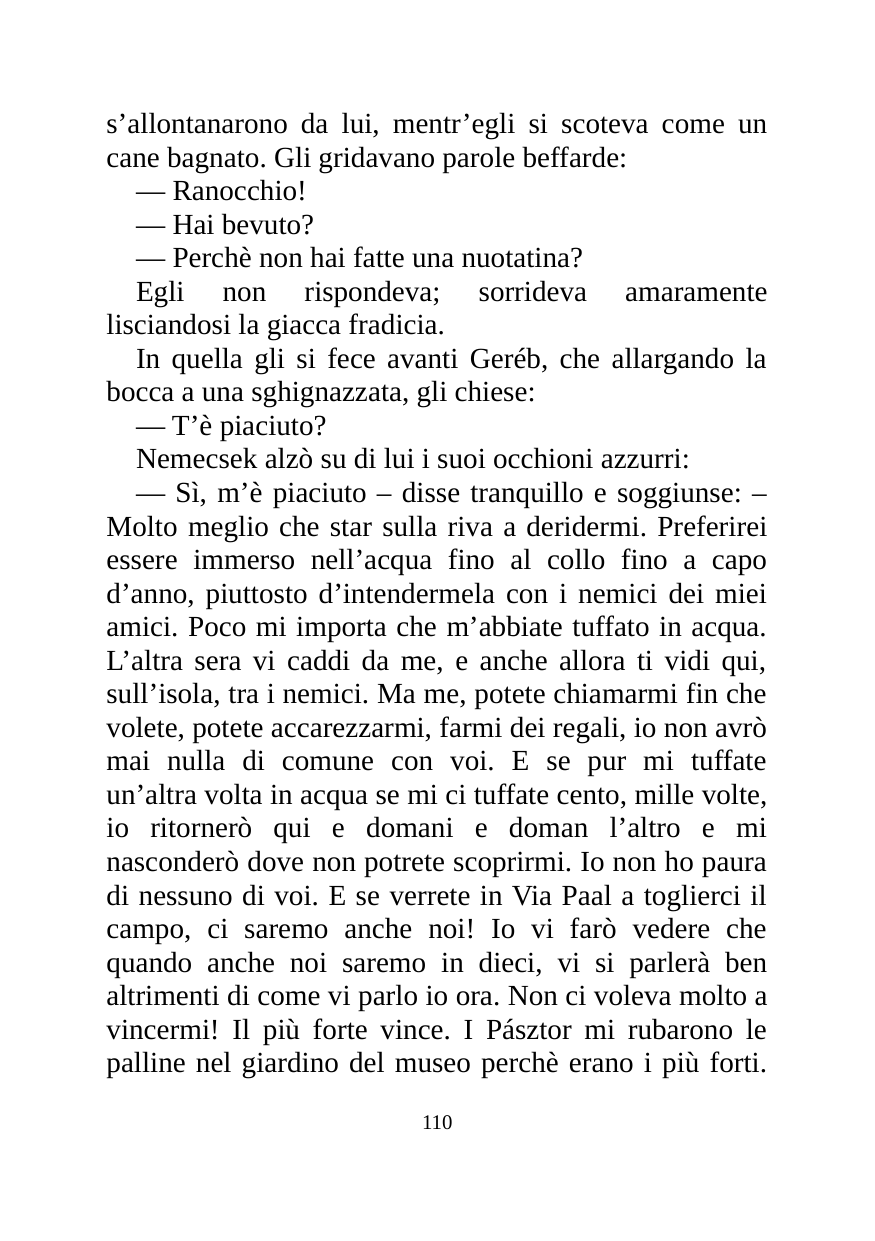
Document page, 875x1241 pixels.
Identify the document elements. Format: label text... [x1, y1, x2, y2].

text Egli non rispondeva; sorrideva amaramente lisciandosi la giacca fradicia. [106, 274, 768, 341]
text — T’è piaciuto? [106, 408, 768, 442]
text — Ranocchio! [106, 173, 768, 207]
text s’allontanarono da lui, mentr’egli si scoteva come un cane bagnato. Gli gridavano parole beffarde: [106, 106, 768, 173]
text — Perchè non hai fatte una nuotatina? [106, 240, 768, 274]
text — Sì, m’è piaciuto – disse tranquillo e soggiunse: – Molto meglio che star sulla riva a deridermi. Preferirei essere immerso nell’acqua fino al collo fino a capo d’anno, piuttosto d’intendermela con i nemici dei miei amici. Poco mi importa che m’abbiate tuffato in acqua. L’altra sera vi caddi da me, e anche allora ti vidi qui, sull’isola, tra i nemici. Ma me, potete chiamarmi fin che volete, potete accarezzarmi, farmi dei regali, io non avrò mai nulla di comune con voi. E se pur mi tuffate un’altra volta in acqua se mi ci tuffate cento, mille volte, io ritornerò qui e domani e doman l’altro e mi nasconderò dove non potrete scoprirmi. Io non ho paura di nessuno di voi. E se verrete in Via Paal a toglierci il campo, ci saremo anche noi! Io vi farò vedere che quando anche noi saremo in dieci, vi si parlerà ben altrimenti di come vi parlo io ora. Non ci voleva molto a vincermi! Il più forte vince. I Pásztor mi rubarono le palline nel giardino del museo perchè erano i più forti. [106, 475, 768, 1079]
text — Hai bevuto? [106, 207, 768, 240]
text Nemecsek alzò su di lui i suoi occhioni azzurri: [106, 442, 768, 475]
text In quella gli si fece avanti Geréb, che allargando la bocca a una sghignazzata, gli chiese: [106, 341, 768, 408]
